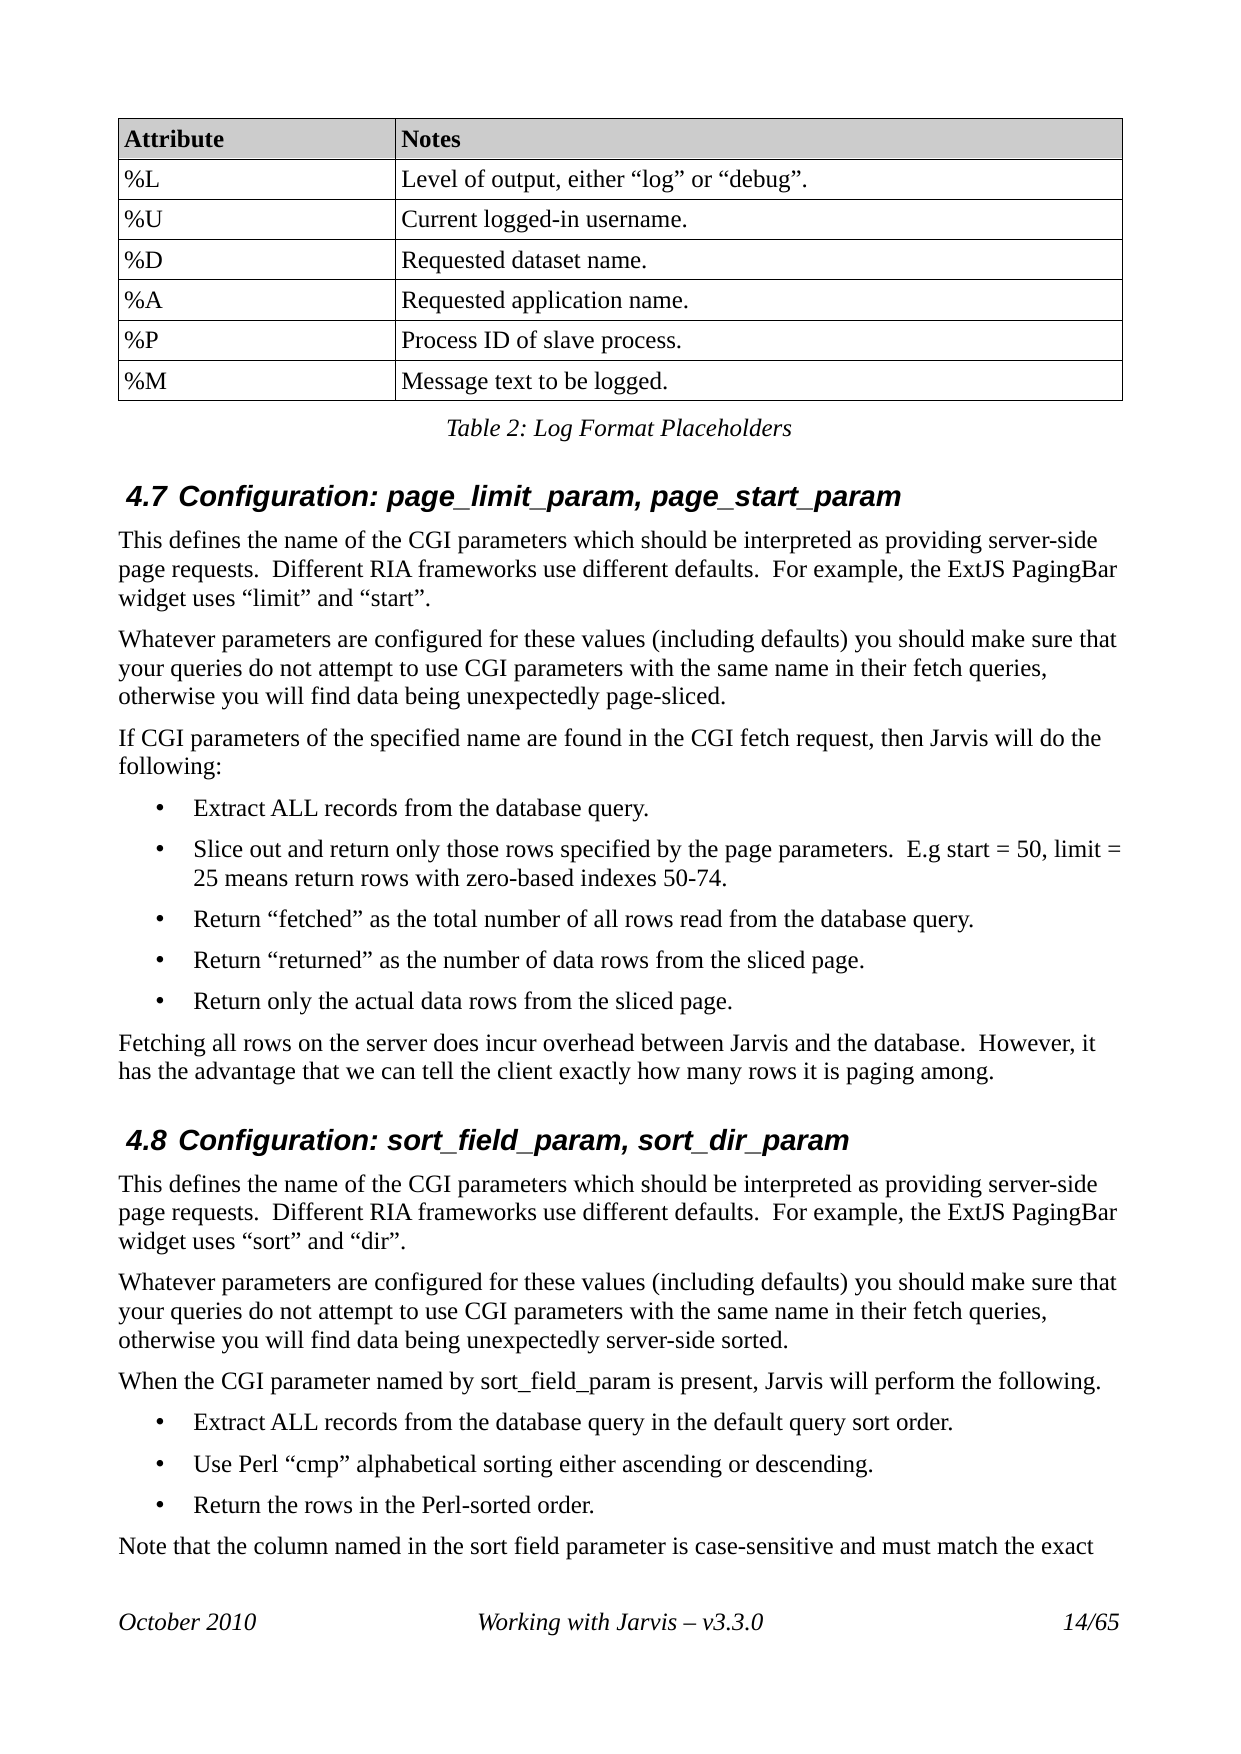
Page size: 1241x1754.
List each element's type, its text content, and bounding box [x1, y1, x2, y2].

table_header Notes [396, 119, 1122, 158]
subtitle Configuration: page_limit_param, page_start_param [118, 479, 1122, 513]
text This defines the name of the CGI parameters which should be interpreted as providing server-side page requests. Different RIA frameworks use different defaults. For example, the ExtJS PagingBar widget uses “sort” and “dir”. [118, 1169, 1122, 1255]
text Whatever parameters are configured for these values (including defaults) you should make sure that your queries do not attempt to use CGI parameters with the same name in their fetch queries, otherwise you will find data being unexpectedly server-side sorted. [118, 1267, 1122, 1354]
list Slice out and return only those rows specified by the page parameters. E.g start = 50, limit = 25 means return rows with zero-based indexes 50-74. [156, 834, 1122, 891]
text This defines the name of the CGI parameters which should be interpreted as providing server-side page requests. Different RIA frameworks use different defaults. For example, the ExtJS PagingBar widget uses “limit” and “start”. [118, 525, 1122, 611]
list Extract ALL records from the database query. [156, 793, 1122, 821]
list Return only the actual data rows from the sliced page. [156, 986, 1122, 1015]
table_cell Level of output, either “log” or “debug”. [396, 160, 1122, 199]
table_cell %M [119, 361, 395, 400]
table_cell %U [119, 200, 395, 239]
list Return “fetched” as the total number of all rows read from the database query. [156, 904, 1122, 933]
list Return the rows in the Perl-sorted order. [156, 1490, 1122, 1519]
list Use Perl “cmp” alphabetical sorting either ascending or descending. [156, 1449, 1122, 1477]
table_cell Process ID of slave process. [396, 321, 1122, 360]
text Table 2: Log Format Placeholders [118, 413, 1122, 442]
text Fetching all rows on the server does incur overhead between Jarvis and the database. However, it has the advantage that we can tell the client exactly how many rows it is paging among. [118, 1028, 1122, 1085]
list Extract ALL records from the database query in the default query sort order. [156, 1407, 1122, 1436]
table_cell %L [119, 160, 395, 199]
list Return “returned” as the number of data rows from the sliced page. [156, 945, 1122, 974]
text If CGI parameters of the specified name are found in the CGI fetch request, then Jarvis will do the following: [118, 723, 1122, 780]
table_cell %D [119, 240, 395, 279]
text Note that the column named in the sort field parameter is case-sensitive and must match the exact [118, 1531, 1122, 1560]
table_cell Message text to be logged. [396, 361, 1122, 400]
table_cell Current logged-in username. [396, 200, 1122, 239]
table_header Attribute [119, 119, 395, 158]
table_cell Requested application name. [396, 280, 1122, 320]
text Whatever parameters are configured for these values (including defaults) you should make sure that your queries do not attempt to use CGI parameters with the same name in their fetch queries, otherwise you will find data being unexpectedly page-sliced. [118, 624, 1122, 710]
text When the CGI parameter named by sort_field_param is present, Jarvis will perform the following. [118, 1366, 1122, 1395]
table_cell Requested dataset name. [396, 240, 1122, 279]
table_cell %A [119, 280, 395, 320]
table_cell %P [119, 321, 395, 360]
subtitle Configuration: sort_field_param, sort_dir_param [118, 1123, 1122, 1156]
